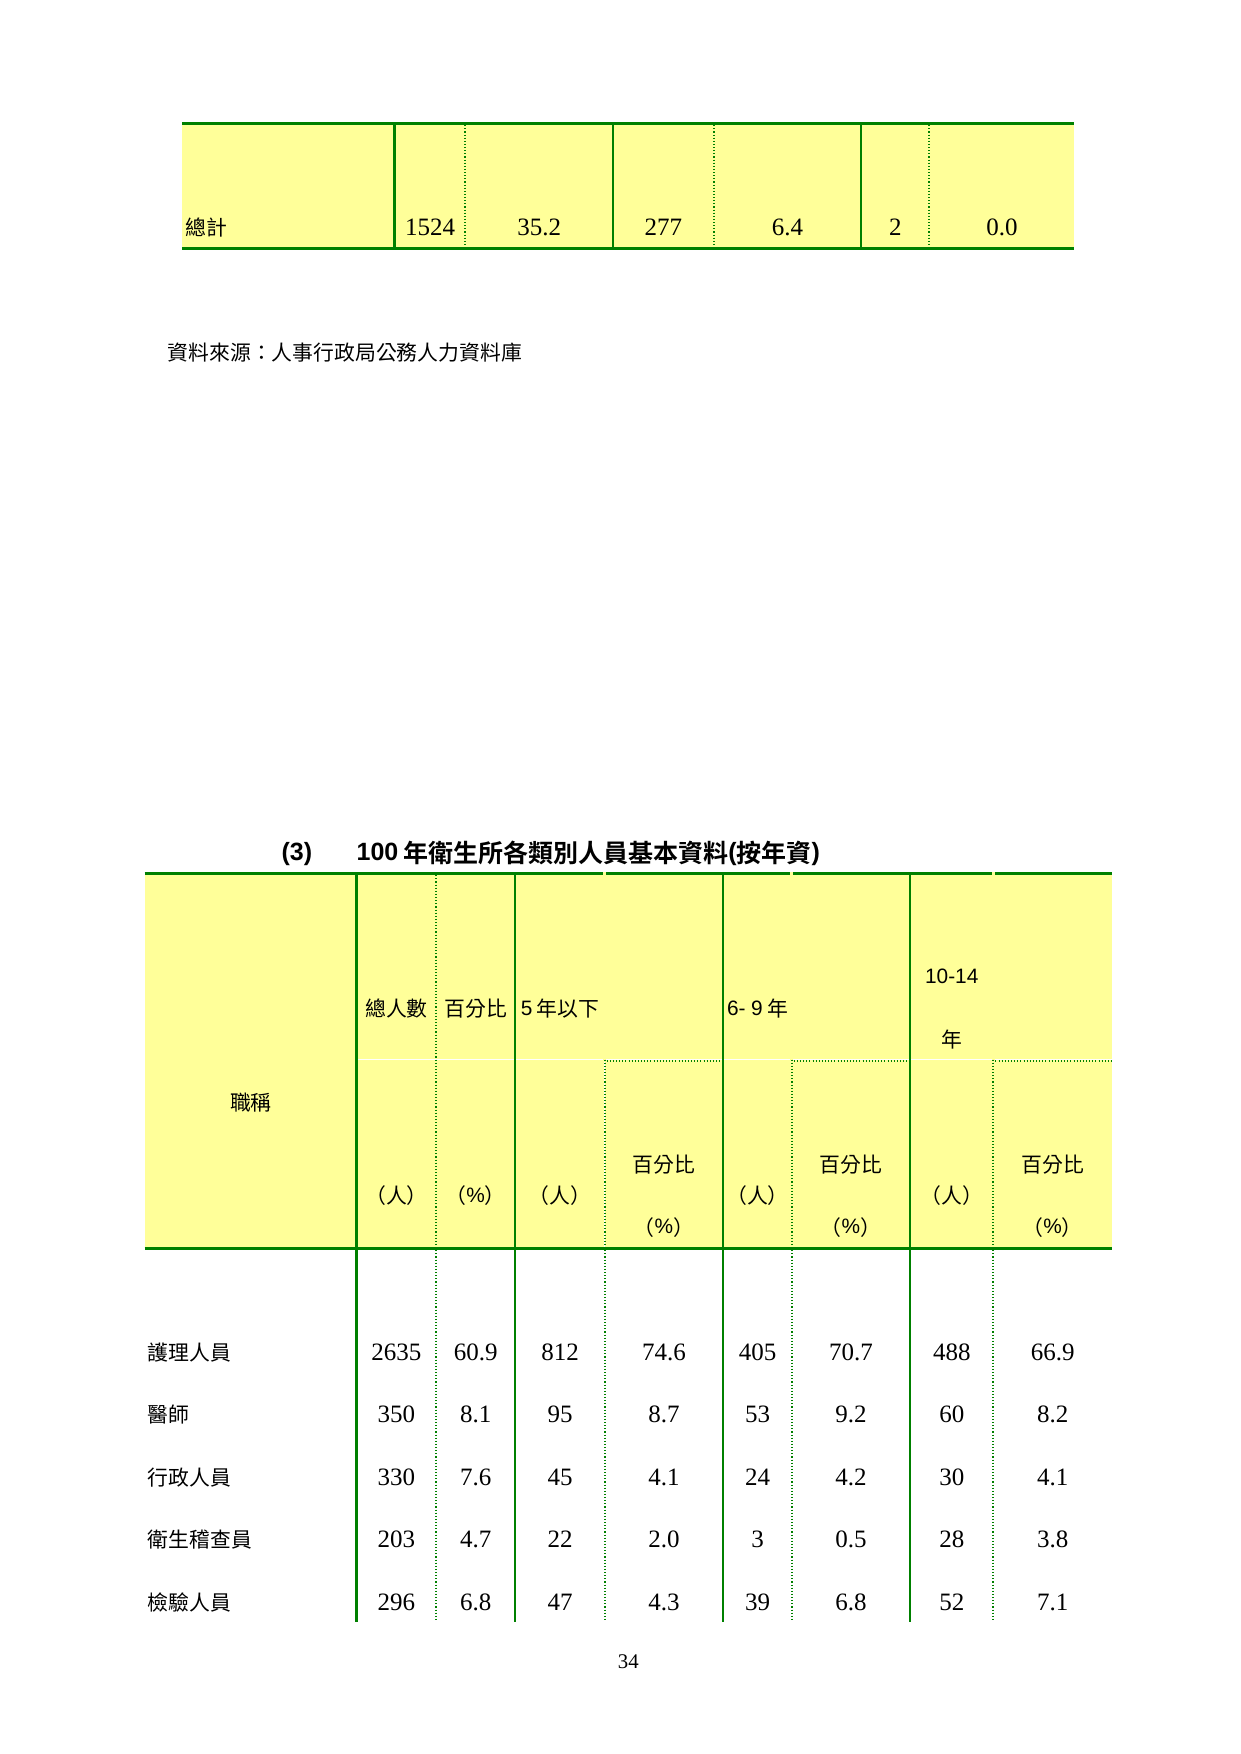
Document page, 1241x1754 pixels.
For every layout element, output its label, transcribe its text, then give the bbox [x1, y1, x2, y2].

table_cell 22 [516, 1497, 604, 1559]
table_cell 66.9 [993, 1250, 1112, 1372]
table_cell 95 [516, 1372, 604, 1434]
table_cell （人） [724, 1060, 792, 1247]
table_cell 8.7 [605, 1372, 722, 1434]
table_cell 0.0 [929, 125, 1074, 247]
table_cell 53 [724, 1372, 792, 1434]
text 資料來源：人事行政局公務人力資料庫 [150, 309, 1106, 372]
table_cell 8.2 [993, 1372, 1112, 1434]
table_cell 4.7 [436, 1497, 514, 1559]
table_cell 百分比（%） [605, 1060, 722, 1247]
table_cell 24 [724, 1435, 792, 1497]
table_cell 70.7 [792, 1250, 909, 1372]
table_cell 488 [911, 1250, 993, 1372]
table_header 6- 9年 [724, 875, 790, 1059]
table_cell 60.9 [436, 1250, 514, 1372]
table_header 總人數 [358, 875, 436, 1059]
table_header [995, 875, 1112, 1059]
table_cell 350 [358, 1372, 436, 1434]
table_cell 4.2 [792, 1435, 909, 1497]
table_cell 60 [911, 1372, 993, 1434]
table_header 5年以下 [516, 875, 603, 1059]
table_cell 330 [358, 1435, 436, 1497]
table_cell 總計 [182, 125, 393, 247]
table_cell 277 [614, 125, 714, 247]
table_cell 2.0 [605, 1497, 722, 1559]
table_header 百分比 [436, 875, 514, 1059]
table_cell 2635 [358, 1250, 436, 1372]
table_cell 405 [724, 1250, 792, 1372]
table_cell 百分比（%） [993, 1060, 1112, 1247]
table_cell 45 [516, 1435, 604, 1497]
table_cell 百分比（%） [792, 1060, 909, 1247]
table_cell 7.6 [436, 1435, 514, 1497]
table_cell （人） [516, 1060, 604, 1247]
table_cell （人） [358, 1060, 436, 1247]
table_cell 3.8 [993, 1497, 1112, 1559]
table_header [606, 875, 722, 1059]
list 100年衛生所各類別人員基本資料(按年資) [150, 809, 1106, 872]
table_cell 行政人員 [145, 1435, 355, 1497]
table_cell 6.8 [792, 1560, 909, 1622]
table_cell 護理人員 [145, 1250, 355, 1372]
table_cell 4.1 [605, 1435, 722, 1497]
table_cell 2 [862, 125, 929, 247]
table_cell 0.5 [792, 1497, 909, 1559]
table_cell （%） [436, 1060, 514, 1247]
table_cell 812 [516, 1250, 604, 1372]
table_cell 28 [911, 1497, 993, 1559]
table_cell 52 [911, 1560, 993, 1622]
table_cell 6.8 [436, 1560, 514, 1622]
table_cell 檢驗人員 [145, 1560, 355, 1622]
table_cell 296 [358, 1560, 436, 1622]
table_cell 1524 [396, 125, 465, 247]
table_cell 74.6 [605, 1250, 722, 1372]
table_cell 4.3 [605, 1560, 722, 1622]
table_cell 39 [724, 1560, 792, 1622]
table_cell 衛生稽查員 [145, 1497, 355, 1559]
table_cell 35.2 [465, 125, 612, 247]
table_header 10-14年 [911, 875, 992, 1059]
table_cell 7.1 [993, 1560, 1112, 1622]
table_cell 203 [358, 1497, 436, 1559]
table_cell 9.2 [792, 1372, 909, 1434]
table_cell 6.4 [714, 125, 860, 247]
table_cell 30 [911, 1435, 993, 1497]
table_cell 4.1 [993, 1435, 1112, 1497]
table_header 職稱 [145, 875, 355, 1247]
table_cell 3 [724, 1497, 792, 1559]
table_header [793, 875, 909, 1059]
table_cell 8.1 [436, 1372, 514, 1434]
table_cell 47 [516, 1560, 604, 1622]
table_cell （人） [911, 1060, 993, 1247]
table_cell 醫師 [145, 1372, 355, 1434]
